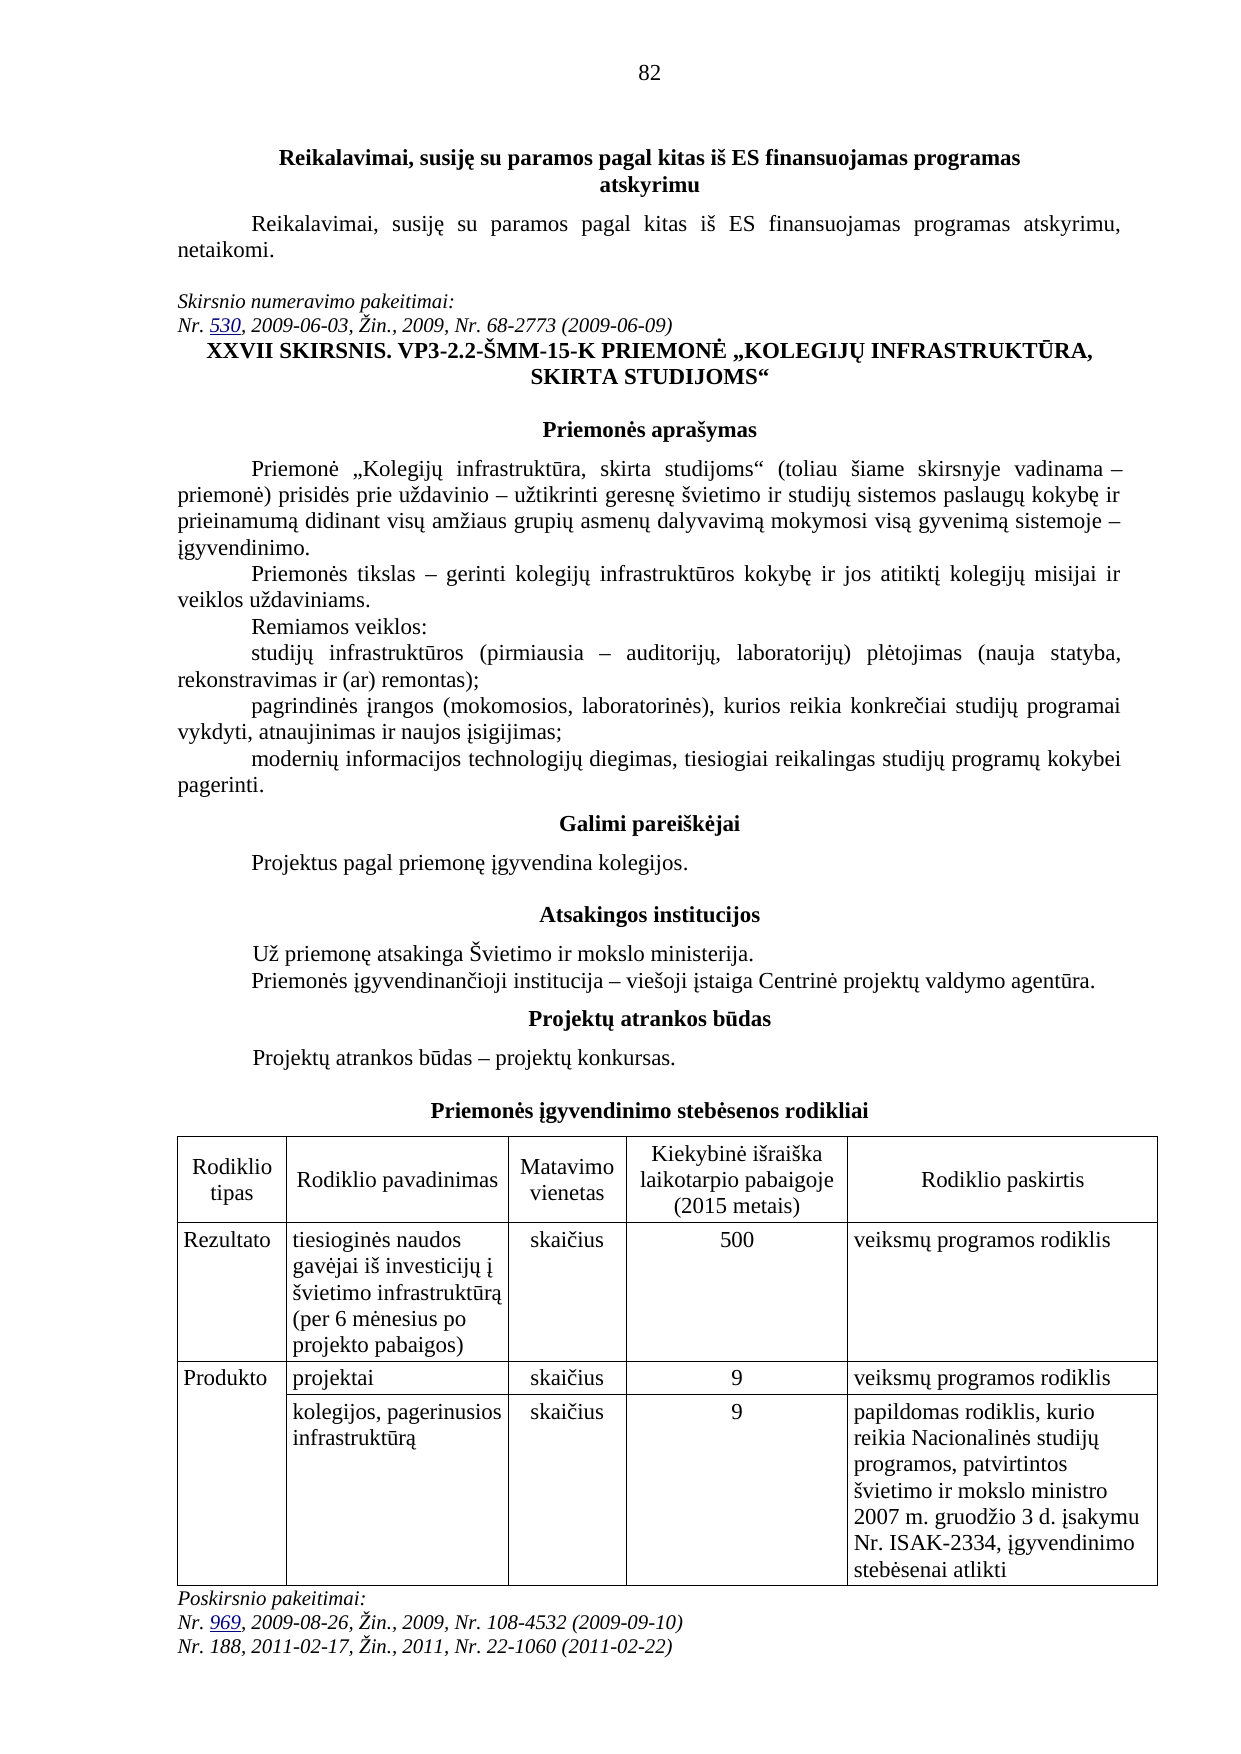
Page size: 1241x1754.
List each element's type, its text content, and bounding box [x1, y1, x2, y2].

text Nr. 530, 2009-06-03, Žin., 2009, Nr. 68-2773 (2009-06-09) [177, 313, 1122, 337]
table_header Rodiklio pavadinimas [287, 1137, 508, 1222]
text Atsakingos institucijos [177, 901, 1122, 928]
table_cell skaičius [509, 1223, 626, 1361]
text studijų infrastruktūros (pirmiausia – auditorijų, laboratorijų) plėtojimas (nauja statyba, rekonstravimas ir (ar) remontas); [177, 639, 1122, 692]
text XXVII SKirsnis. VP3-2.2-ŠMM-15-K PRIEMONĖ „KOLEGIJŲ INFRASTRUKTŪRA, SKIRTA STUDIJOMS“ [177, 337, 1122, 389]
text Projektų atrankos būdas – projektų konkursas. [215, 1044, 1122, 1071]
table_cell Rezultato [178, 1223, 286, 1361]
text Projektų atrankos būdas [177, 1006, 1122, 1032]
text Priemonė „Kolegijų infrastruktūra, skirta studijoms“ (toliau šiame skirsnyje vadinama – priemonė) prisidės prie uždavinio – užtikrinti geresnę švietimo ir studijų sistemos paslaugų kokybę ir prieinamumą didinant visų amžiaus grupių asmenų dalyvavimą mokymosi visą gyvenimą sistemoje – įgyvendinimo. [177, 455, 1122, 560]
text Priemonės tikslas – gerinti kolegijų infrastruktūros kokybę ir jos atitiktį kolegijų misijai ir veiklos uždaviniams. [177, 560, 1122, 613]
text Skirsnio numeravimo pakeitimai: [177, 289, 1122, 313]
text Priemonės aprašymas [177, 416, 1122, 442]
table_cell skaičius [509, 1395, 626, 1585]
table_cell kolegijos, pagerinusios infrastruktūrą [287, 1395, 508, 1585]
text modernių informacijos technologijų diegimas, tiesiogiai reikalingas studijų programų kokybei pagerinti. [177, 745, 1122, 797]
text Už priemonę atsakinga Švietimo ir mokslo ministerija. [177, 940, 1122, 967]
text Reikalavimai, susiję su paramos pagal kitas iš ES finansuojamas programas atskyrimu [177, 144, 1122, 197]
table_header Kiekybinė išraiška laikotarpio pabaigoje (2015 metais) [627, 1137, 847, 1222]
text Galimi pareiškėjai [177, 810, 1122, 836]
table_cell 9 [627, 1395, 847, 1585]
text Remiamos veiklos: [177, 613, 1122, 639]
table_cell veiksmų programos rodiklis [848, 1223, 1157, 1361]
table_header Rodiklio tipas [178, 1137, 286, 1222]
text Priemonės įgyvendinančioji institucija – viešoji įstaiga Centrinė projektų valdymo agentūra. [177, 967, 1122, 993]
text Nr. 188, 2011-02-17, Žin., 2011, Nr. 22-1060 (2011-02-22) [177, 1634, 1122, 1658]
table_header Rodiklio paskirtis [848, 1137, 1157, 1222]
table_cell Produkto [178, 1362, 286, 1585]
text pagrindinės įrangos (mokomosios, laboratorinės), kurios reikia konkrečiai studijų programai vykdyti, atnaujinimas ir naujos įsigijimas; [177, 692, 1122, 745]
text Projektus pagal priemonę įgyvendina kolegijos. [177, 849, 1122, 875]
table_header Matavimo vienetas [509, 1137, 626, 1222]
table_cell tiesioginės naudos gavėjai iš investicijų į švietimo infrastruktūrą (per 6 mėnesius po projekto pabaigos) [287, 1223, 508, 1361]
table_cell skaičius [509, 1362, 626, 1394]
table_cell 9 [627, 1362, 847, 1394]
text Nr. 969, 2009-08-26, Žin., 2009, Nr. 108-4532 (2009-09-10) [177, 1610, 1122, 1634]
text Poskirsnio pakeitimai: [177, 1586, 1122, 1610]
text Reikalavimai, susiję su paramos pagal kitas iš ES finansuojamas programas atskyrimu, netaikomi. [177, 210, 1122, 262]
table_cell projektai [287, 1362, 508, 1394]
table_cell 500 [627, 1223, 847, 1361]
table_cell papildomas rodiklis, kurio reikia Nacionalinės studijų programos, patvirtintos švietimo ir mokslo ministro 2007 m. gruodžio 3 d. įsakymu Nr. ISAK-2334, įgyvendinimo stebėsenai atlikti [848, 1395, 1157, 1585]
text Priemonės įgyvendinimo stebėsenos rodikliai [177, 1097, 1122, 1123]
table_cell veiksmų programos rodiklis [848, 1362, 1157, 1394]
